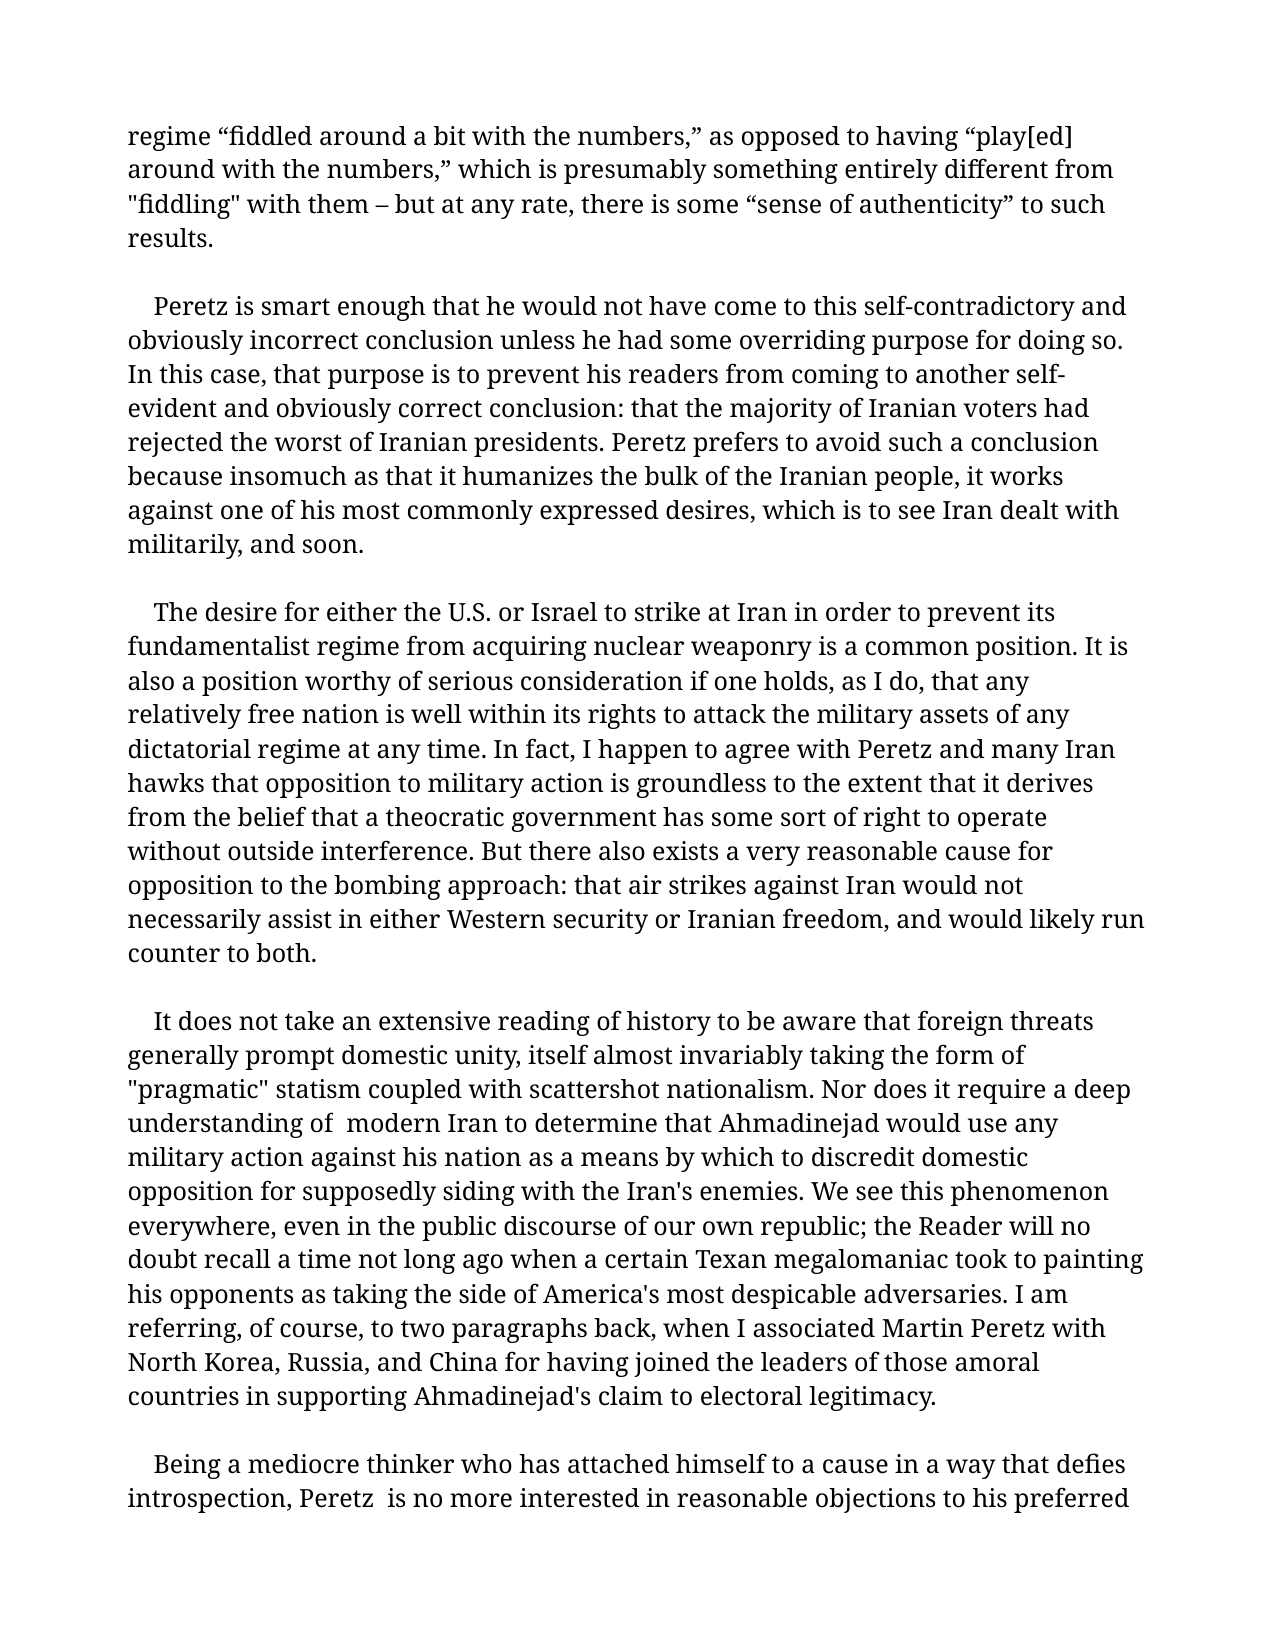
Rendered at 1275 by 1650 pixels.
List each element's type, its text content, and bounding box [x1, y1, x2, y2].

text regime “fiddled around a bit with the numbers,” as opposed to having “play[ed] around with the numbers,” which is presumably something entirely different from "fiddling" with them – but at any rate, there is some “sense of authenticity” to such results. Peretz is smart enough that he would not have come to this self-contradictory and obviously incorrect conclusion unless he had some overriding purpose for doing so. In this case, that purpose is to prevent his readers from coming to another self-evident and obviously correct conclusion: that the majority of Iranian voters had rejected the worst of Iranian presidents. Peretz prefers to avoid such a conclusion because insomuch as that it humanizes the bulk of the Iranian people, it works against one of his most commonly expressed desires, which is to see Iran dealt with militarily, and soon. The desire for either the U.S. or Israel to strike at Iran in order to prevent its fundamentalist regime from acquiring nuclear weaponry is a common position. It is also a position worthy of serious consideration if one holds, as I do, that any relatively free nation is well within its rights to attack the military assets of any dictatorial regime at any time. In fact, I happen to agree with Peretz and many Iran hawks that opposition to military action is groundless to the extent that it derives from the belief that a theocratic government has some sort of right to operate without outside interference. But there also exists a very reasonable cause for opposition to the bombing approach: that air strikes against Iran would not necessarily assist in either Western security or Iranian freedom, and would likely run counter to both. It does not take an extensive reading of history to be aware that foreign threats generally prompt domestic unity, itself almost invariably taking the form of "pragmatic" statism coupled with scattershot nationalism. Nor does it require a deep understanding of modern Iran to determine that Ahmadinejad would use any military action against his nation as a means by which to discredit domestic opposition for supposedly siding with the Iran's enemies. We see this phenomenon everywhere, even in the public discourse of our own republic; the Reader will no doubt recall a time not long ago when a certain Texan megalomaniac took to painting his opponents as taking the side of America's most despicable adversaries. I am referring, of course, to two paragraphs back, when I associated Martin Peretz with North Korea, Russia, and China for having joined the leaders of those amoral countries in supporting Ahmadinejad's claim to electoral legitimacy. Being a mediocre thinker who has attached himself to a cause in a way that defies introspection, Peretz is no more interested in reasonable objections to his preferred [127, 118, 1147, 1515]
